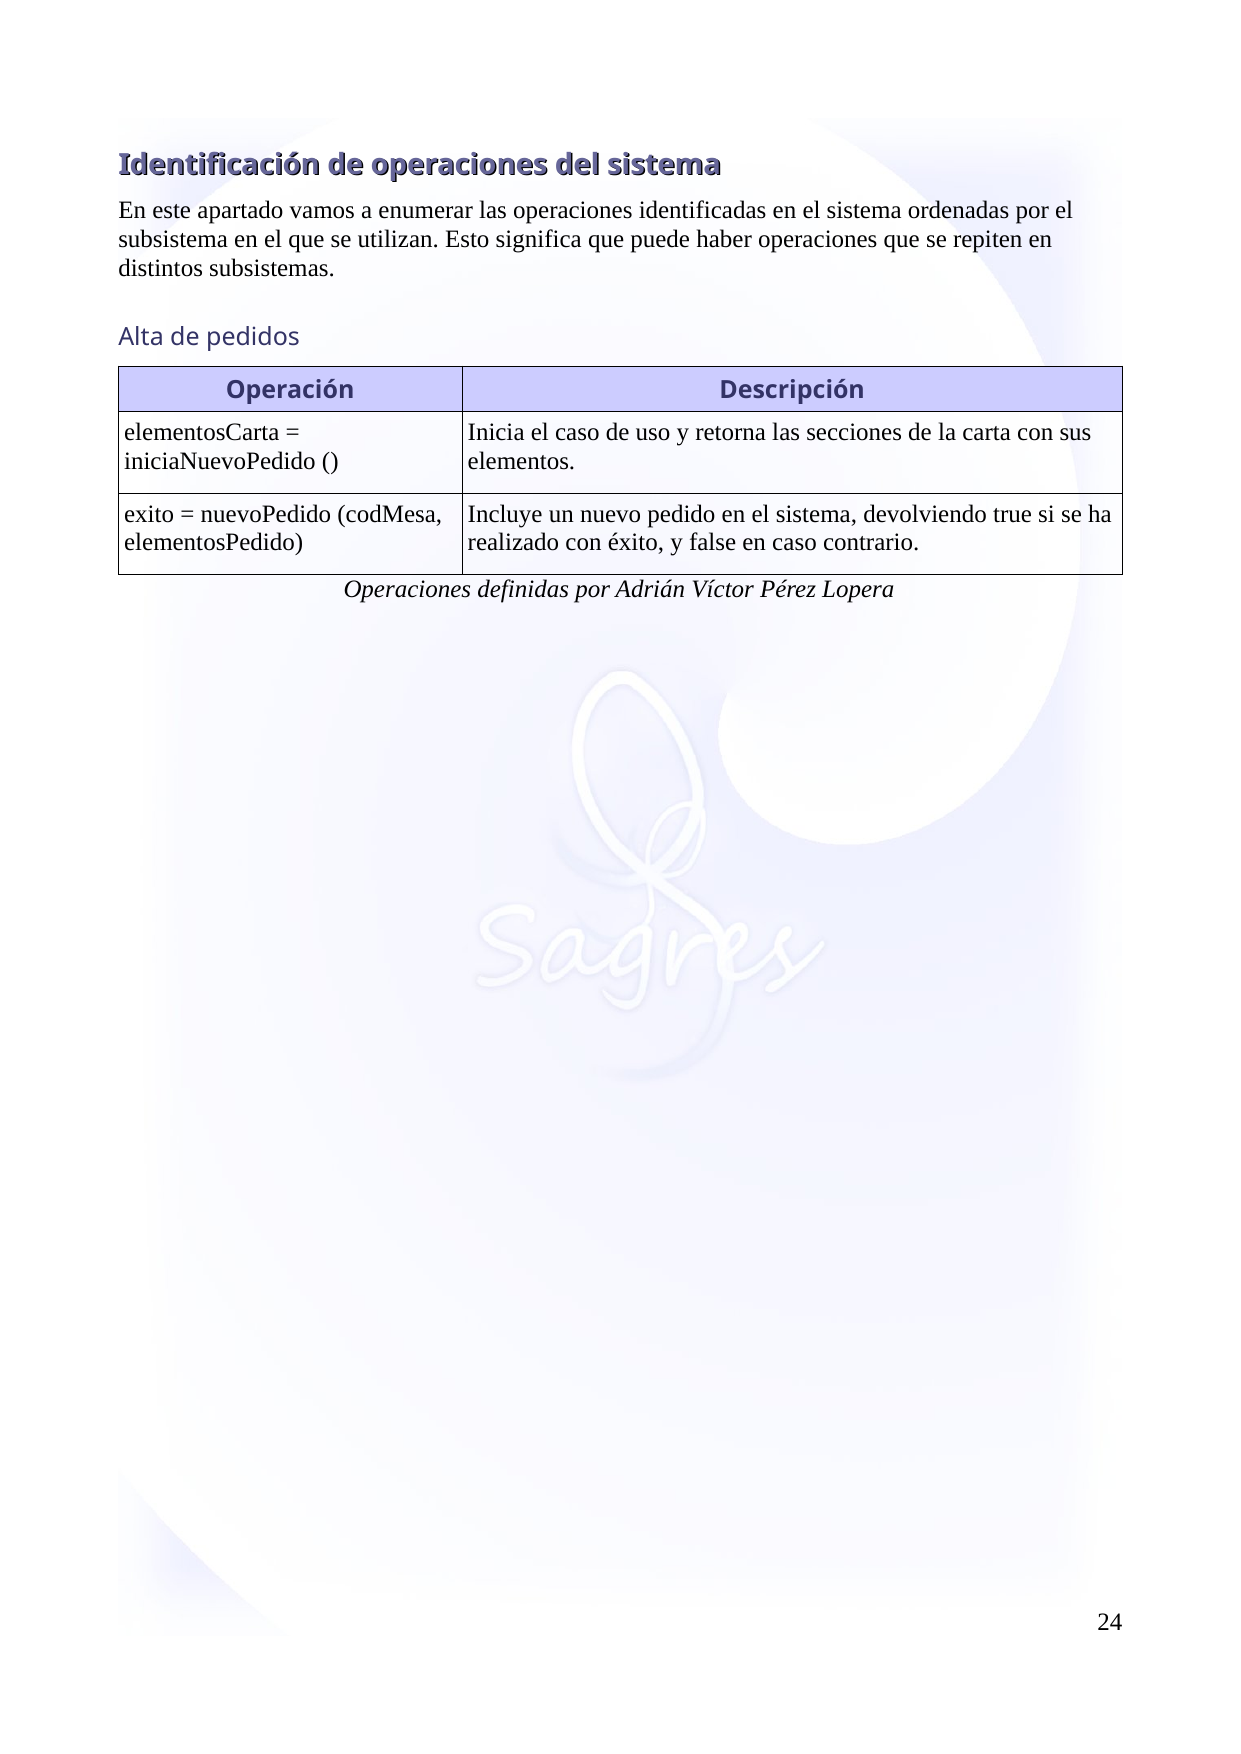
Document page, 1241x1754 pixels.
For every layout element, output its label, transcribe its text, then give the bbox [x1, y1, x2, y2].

text Operaciones definidas por Adrián Víctor Pérez Lopera [118, 575, 1122, 603]
subtitle Alta de pedidos [118, 319, 1122, 353]
picture [118, 183, 1122, 195]
table_cell exito = nuevoPedido (codMesa, elementosPedido) [119, 494, 462, 574]
subtitle Identificación de operaciones del sistema [118, 143, 1122, 183]
text En este apartado vamos a enumerar las operaciones identificadas en el sistema ordenadas por el subsistema en el que se utilizan. Esto significa que puede haber operaciones que se repiten en distintos subsistemas. [118, 195, 1122, 282]
picture [118, 603, 1122, 1636]
picture [118, 118, 1122, 143]
table_cell elementosCarta = iniciaNuevoPedido () [119, 412, 462, 493]
table_cell Inicia el caso de uso y retorna las secciones de la carta con sus elementos. [463, 412, 1122, 493]
picture [118, 282, 1122, 319]
table_cell Incluye un nuevo pedido en el sistema, devolviendo true si se ha realizado con éxito, y false en caso contrario. [463, 494, 1122, 574]
table_header Operación [119, 367, 462, 411]
picture [118, 353, 1122, 366]
table_header Descripción [463, 367, 1122, 411]
